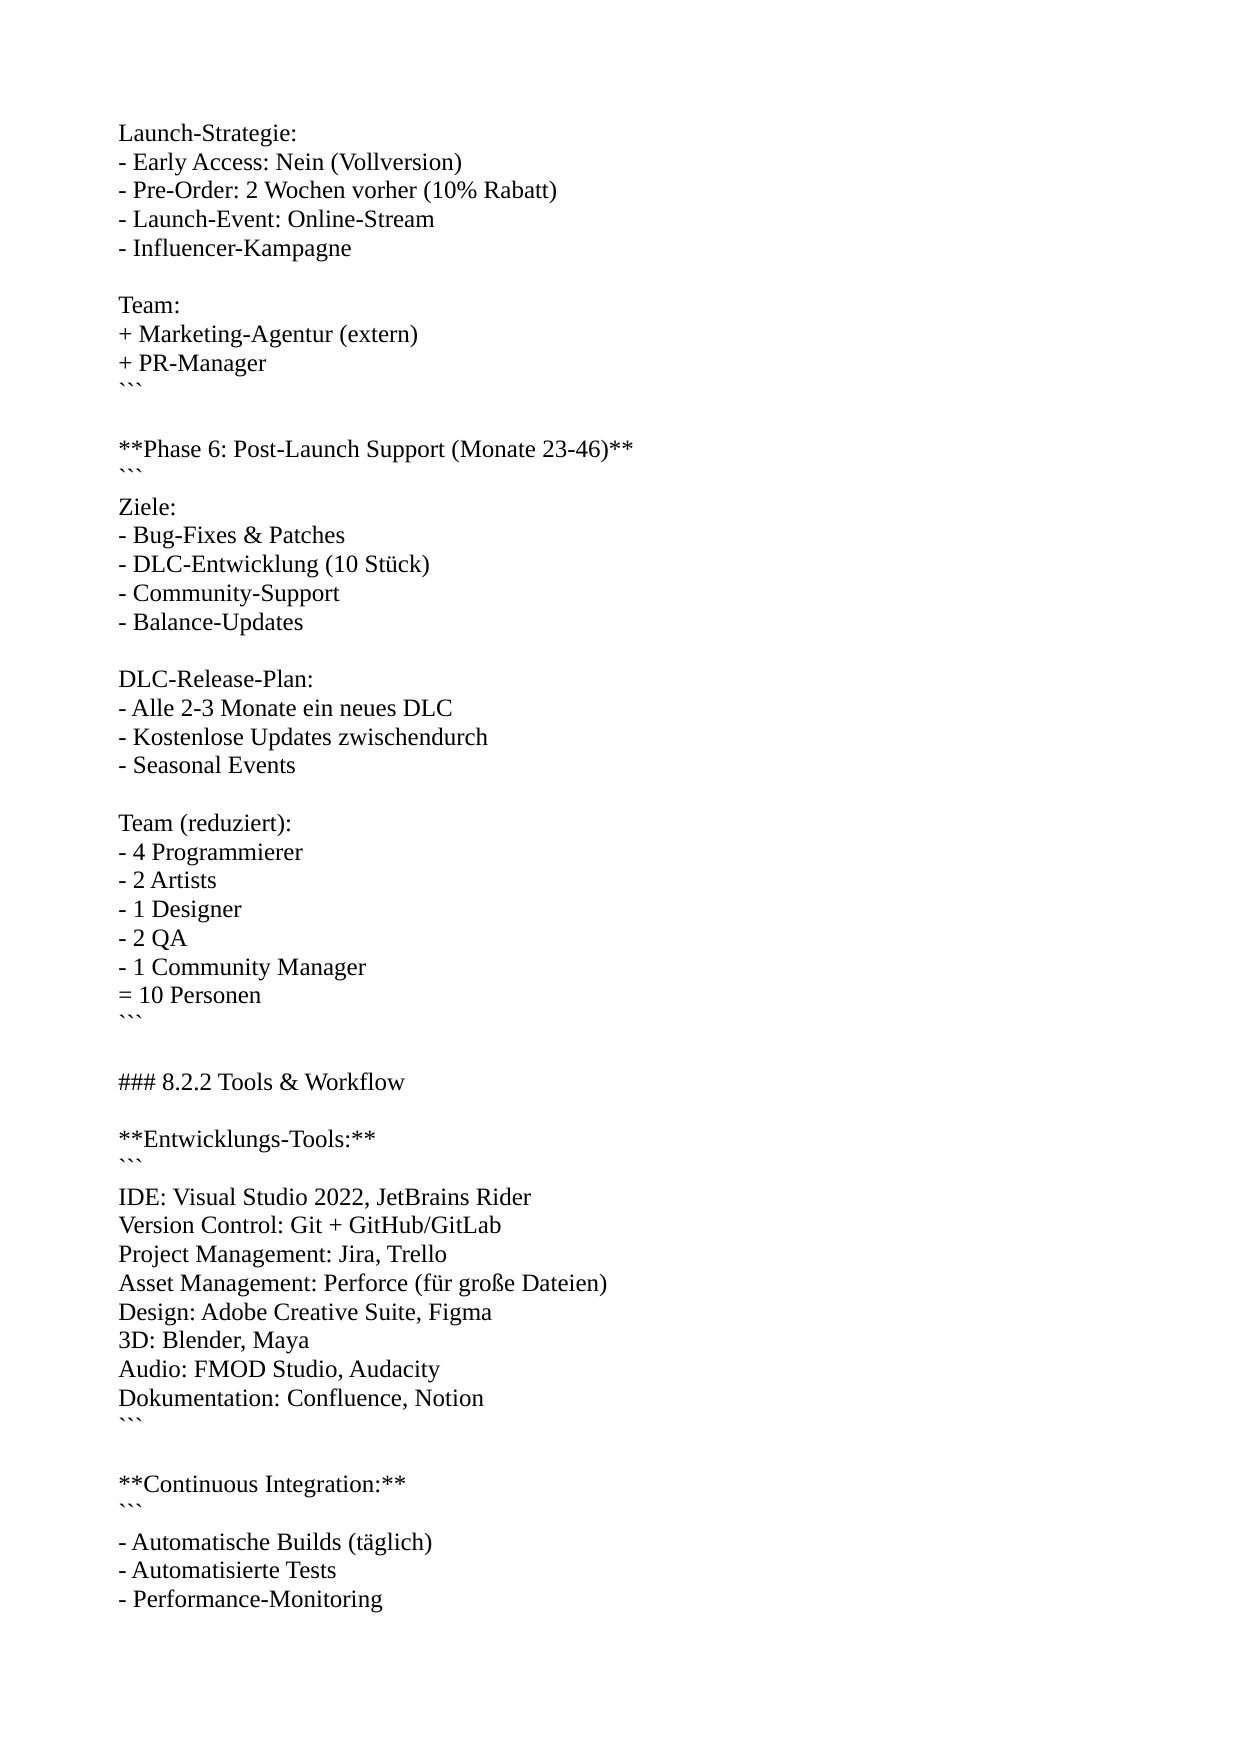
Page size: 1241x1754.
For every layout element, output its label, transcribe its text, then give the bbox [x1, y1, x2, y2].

text Launch-Strategie: - Early Access: Nein (Vollversion) - Pre-Order: 2 Wochen vorher (10% Rabatt) - Launch-Event: Online-Stream - Influencer-Kampagne Team: + Marketing-Agentur (extern) + PR-Manager ``` **Phase 6: Post-Launch Support (Monate 23-46)** ``` Ziele: - Bug-Fixes & Patches - DLC-Entwicklung (10 Stück) - Community-Support - Balance-Updates DLC-Release-Plan: - Alle 2-3 Monate ein neues DLC - Kostenlose Updates zwischendurch - Seasonal Events Team (reduziert): - 4 Programmierer - 2 Artists - 1 Designer - 2 QA - 1 Community Manager = 10 Personen ``` ### 8.2.2 Tools & Workflow **Entwicklungs-Tools:** ``` IDE: Visual Studio 2022, JetBrains Rider Version Control: Git + GitHub/GitLab Project Management: Jira, Trello Asset Management: Perforce (für große Dateien) Design: Adobe Creative Suite, Figma 3D: Blender, Maya Audio: FMOD Studio, Audacity Dokumentation: Confluence, Notion ``` **Continuous Integration:** ``` - Automatische Builds (täglich) - Automatisierte Tests - Performance-Monitoring [118, 118, 1122, 1613]
